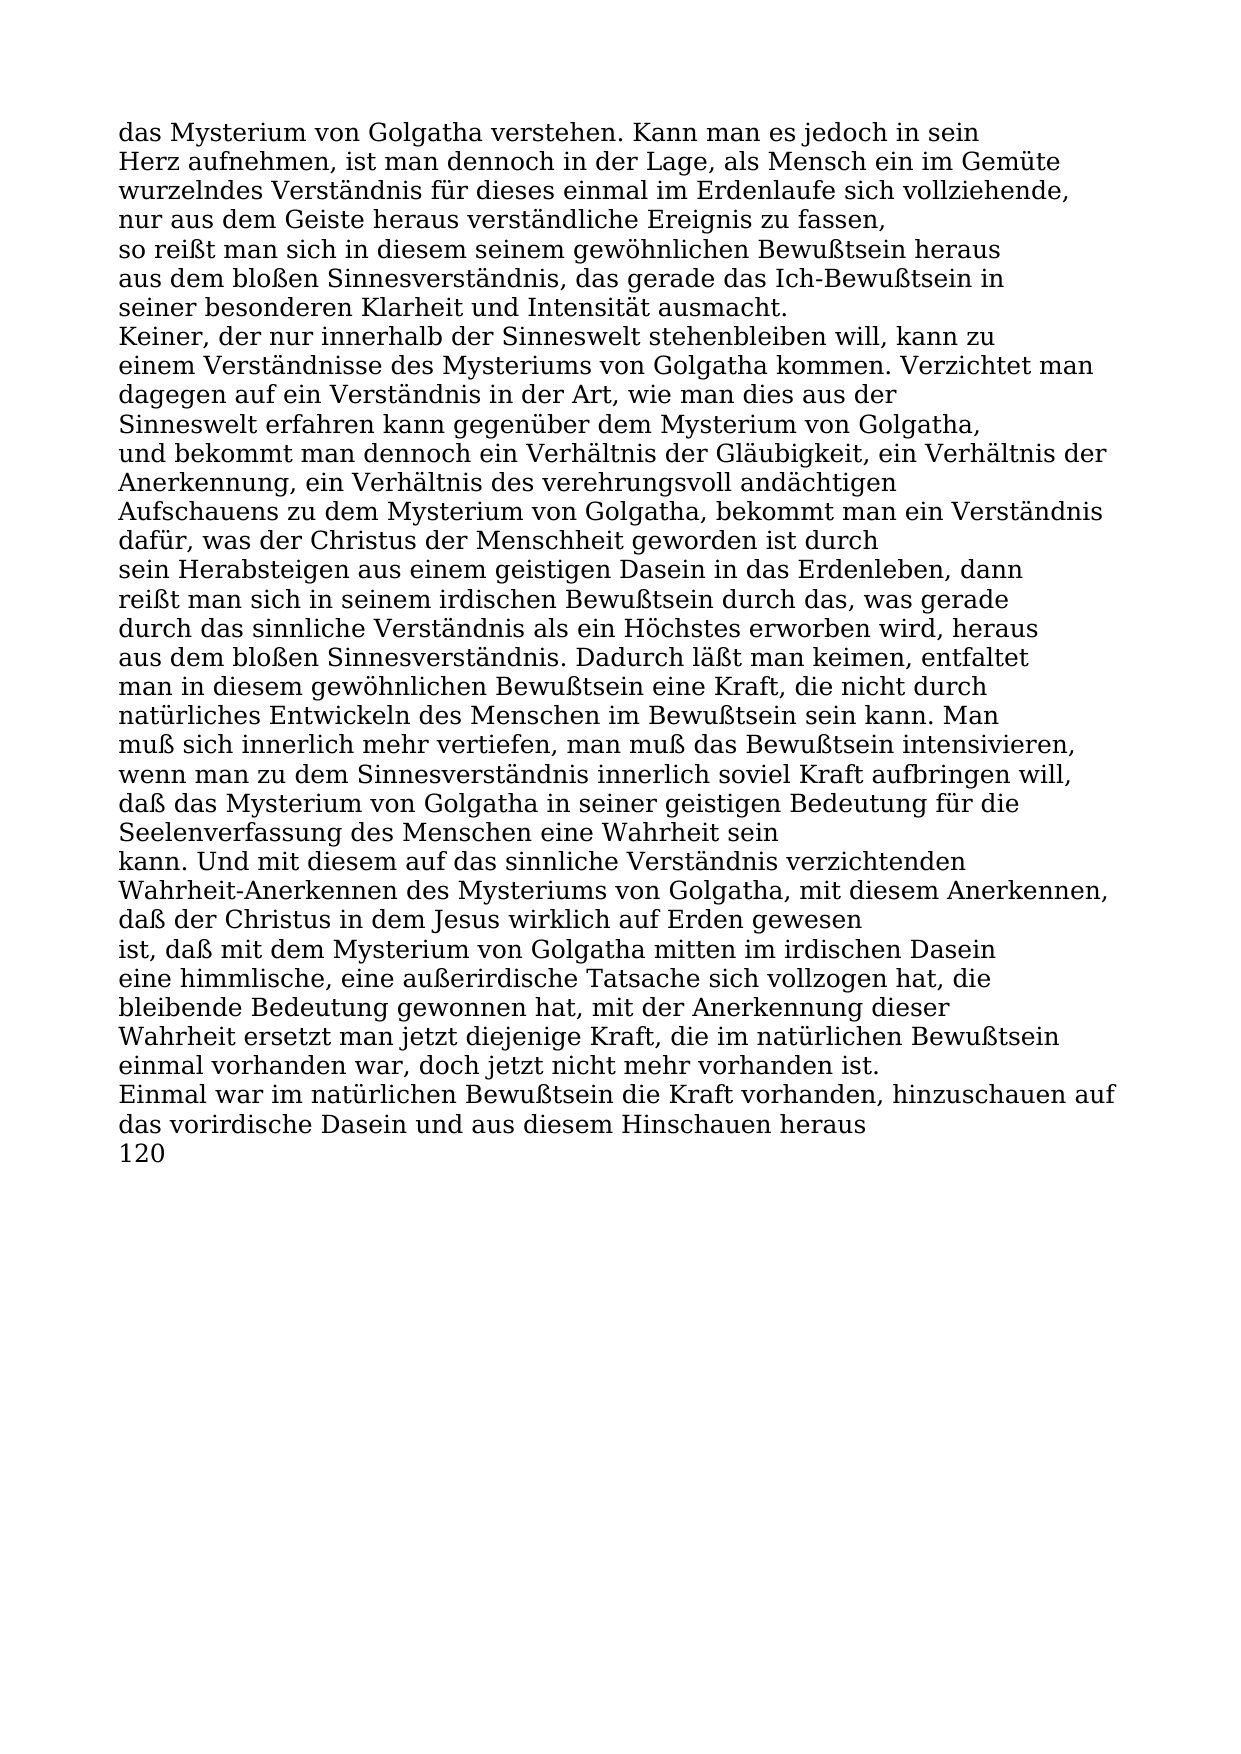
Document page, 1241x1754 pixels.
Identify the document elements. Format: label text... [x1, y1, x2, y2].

text eine himmlische, eine außerirdische Tatsache sich vollzogen hat, die [118, 964, 1122, 993]
text Sinneswelt erfahren kann gegenüber dem Mysterium von Golgatha, [118, 410, 1122, 439]
text Aufschauens zu dem Mysterium von Golgatha, bekommt man ein Verständnis dafür, was der Christus der Menschheit geworden ist durch [118, 497, 1122, 556]
text und bekommt man dennoch ein Verhältnis der Gläubigkeit, ein Verhältnis der Anerkennung, ein Verhältnis des verehrungsvoll andächtigen [118, 439, 1122, 497]
text man in diesem gewöhnlichen Bewußtsein eine Kraft, die nicht durch [118, 672, 1122, 701]
text ist, daß mit dem Mysterium von Golgatha mitten im irdischen Dasein [118, 935, 1122, 964]
text Herz aufnehmen, ist man dennoch in der Lage, als Mensch ein im Gemüte wurzelndes Verständnis für dieses einmal im Erdenlaufe sich vollziehende, nur aus dem Geiste heraus verständliche Ereignis zu fassen, [118, 147, 1122, 235]
text kann. Und mit diesem auf das sinnliche Verständnis verzichtenden [118, 847, 1122, 876]
text Einmal war im natürlichen Bewußtsein die Kraft vorhanden, hinzuschauen auf das vorirdische Dasein und aus diesem Hinschauen heraus [118, 1081, 1122, 1139]
text durch das sinnliche Verständnis als ein Höchstes erworben wird, heraus [118, 614, 1122, 643]
text reißt man sich in seinem irdischen Bewußtsein durch das, was gerade [118, 585, 1122, 614]
text aus dem bloßen Sinnesverständnis. Dadurch läßt man keimen, entfaltet [118, 643, 1122, 672]
text das Mysterium von Golgatha verstehen. Kann man es jedoch in sein [118, 118, 1122, 147]
text bleibende Bedeutung gewonnen hat, mit der Anerkennung dieser [118, 993, 1122, 1022]
text so reißt man sich in diesem seinem gewöhnlichen Bewußtsein heraus [118, 235, 1122, 264]
text seiner besonderen Klarheit und Intensität ausmacht. [118, 293, 1122, 322]
text Wahrheit ersetzt man jetzt diejenige Kraft, die im natürlichen Bewußtsein einmal vorhanden war, doch jetzt nicht mehr vorhanden ist. [118, 1022, 1122, 1081]
text Wahrheit-Anerkennen des Mysteriums von Golgatha, mit diesem Anerkennen, daß der Christus in dem Jesus wirklich auf Erden gewesen [118, 876, 1122, 935]
text aus dem bloßen Sinnesverständnis, das gerade das Ich-Bewußtsein in [118, 264, 1122, 293]
text natürliches Entwickeln des Menschen im Bewußtsein sein kann. Man [118, 701, 1122, 731]
text einem Verständnisse des Mysteriums von Golgatha kommen. Verzichtet man dagegen auf ein Verständnis in der Art, wie man dies aus der [118, 351, 1122, 410]
text muß sich innerlich mehr vertiefen, man muß das Bewußtsein intensivieren, wenn man zu dem Sinnesverständnis innerlich soviel Kraft aufbringen will, daß das Mysterium von Golgatha in seiner geistigen Bedeutung für die Seelenverfassung des Menschen eine Wahrheit sein [118, 731, 1122, 847]
text Keiner, der nur innerhalb der Sinneswelt stehenbleiben will, kann zu [118, 322, 1122, 351]
text 120 [118, 1139, 1122, 1168]
text sein Herabsteigen aus einem geistigen Dasein in das Erdenleben, dann [118, 556, 1122, 585]
